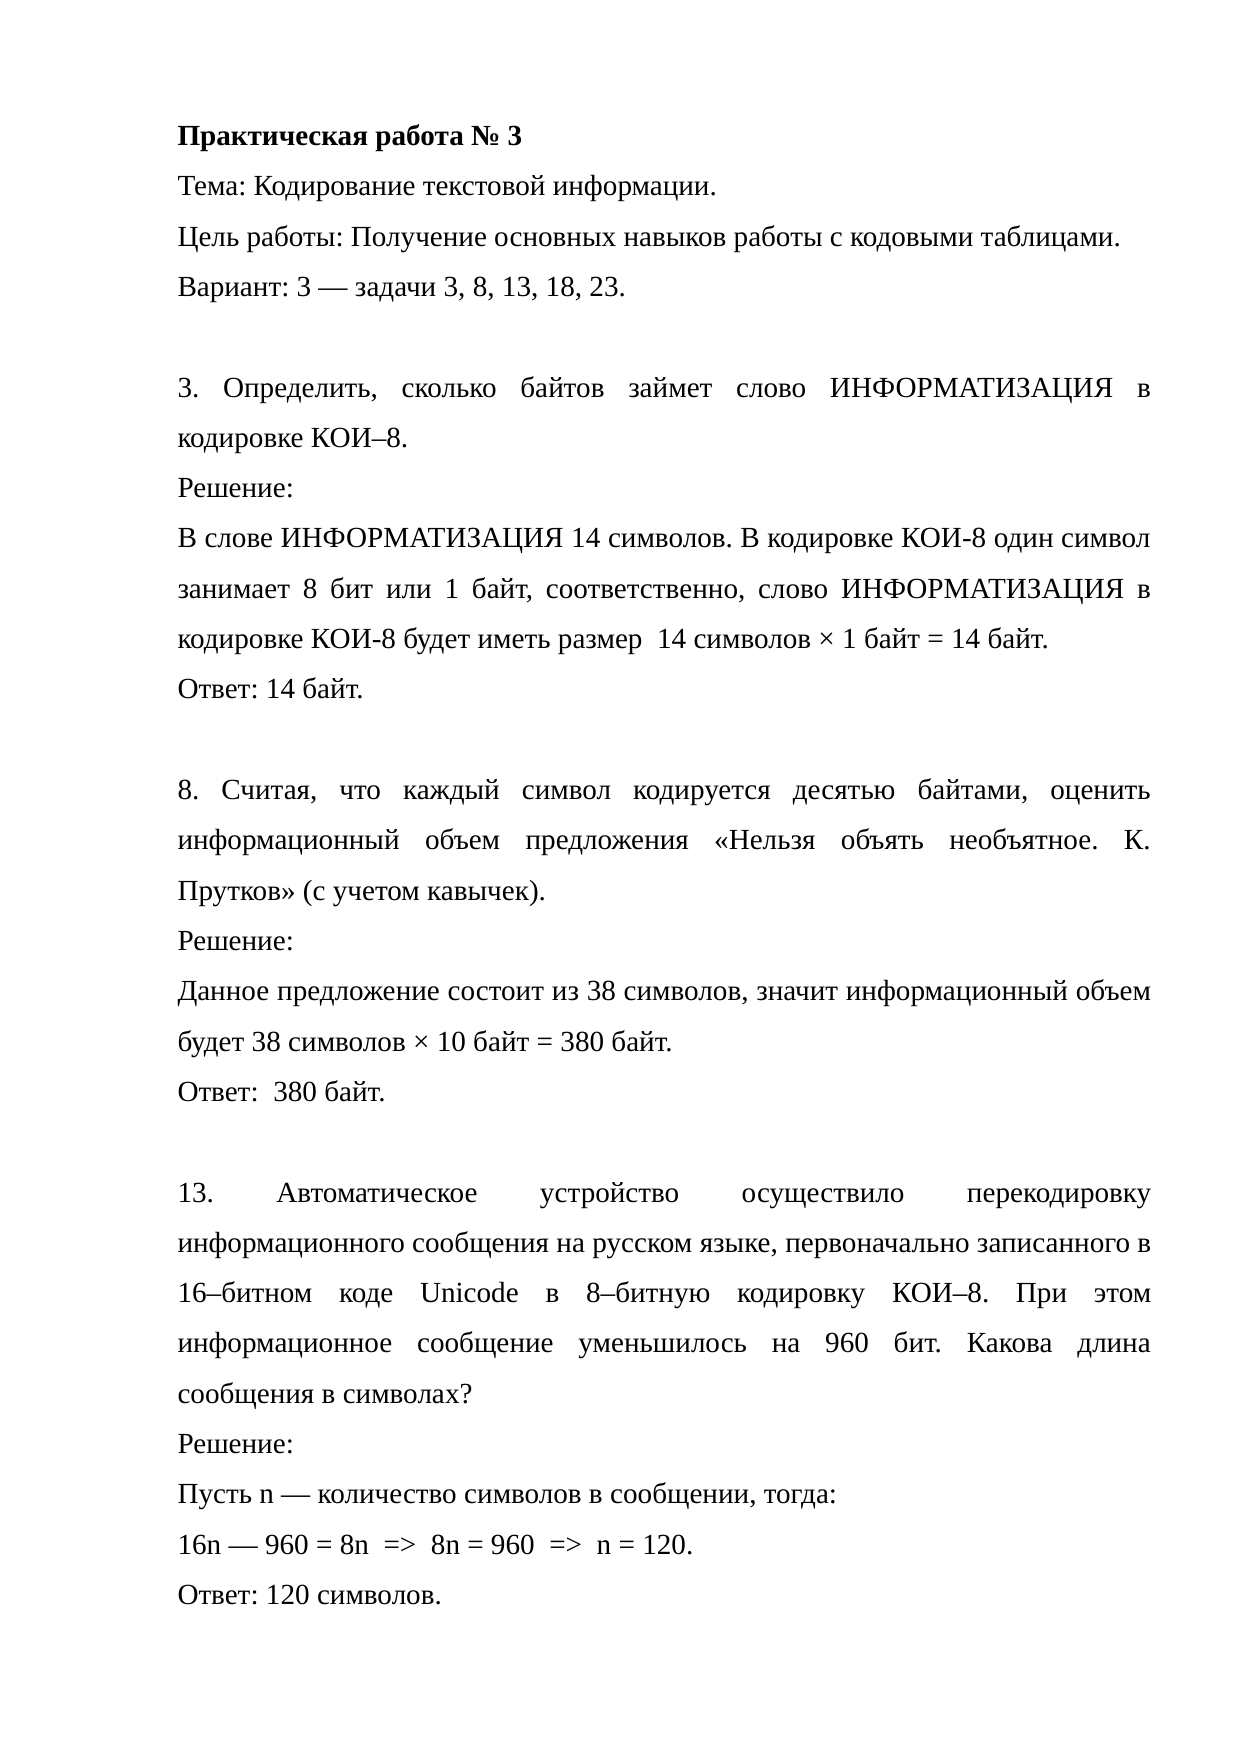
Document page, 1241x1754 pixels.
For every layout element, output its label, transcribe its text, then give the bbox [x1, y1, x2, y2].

text Ответ: 14 байт. [177, 672, 1152, 705]
text Решение: [177, 470, 1152, 504]
text 3. Определить, сколько байтов займет слово ИНФОРМАТИЗАЦИЯ в кодировке КОИ–8. [177, 370, 1152, 453]
text Ответ: 380 байт. [177, 1074, 1152, 1108]
text Тема: Кодирование текстовой информации. [177, 168, 1152, 202]
text Цель работы: Получение основных навыков работы с кодовыми таблицами. [177, 219, 1152, 252]
text Решение: [177, 1426, 1152, 1460]
text Вариант: 3 — задачи 3, 8, 13, 18, 23. [177, 269, 1152, 303]
text Решение: [177, 923, 1152, 957]
text Практическая работа № 3 [177, 118, 1152, 152]
text 16n — 960 = 8n => 8n = 960 => n = 120. [177, 1527, 1152, 1560]
text Данное предложение состоит из 38 символов, значит информационный объем будет 38 символов × 10 байт = 380 байт. [177, 973, 1152, 1057]
text Пусть n — количество символов в сообщении, тогда: [177, 1477, 1152, 1510]
text 13. Автоматическое устройство осуществило перекодировку информационного сообщения на русском языке, первоначально записанного в 16–битном коде Unicode в 8–битную кодировку КОИ–8. При этом информационное сообщение уменьшилось на 960 бит. Какова длина сообщения в символах? [177, 1175, 1152, 1409]
text 8. Считая, что каждый символ кодируется десятью байтами, оценить информационный объем предложения «Нельзя объять необъятное. К. Прутков» (с учетом кавычек). [177, 772, 1152, 906]
text В слове ИНФОРМАТИЗАЦИЯ 14 символов. В кодировке КОИ-8 один символ занимает 8 бит или 1 байт, соответственно, слово ИНФОРМАТИЗАЦИЯ в кодировке КОИ-8 будет иметь размер 14 символов × 1 байт = 14 байт. [177, 521, 1152, 655]
text Ответ: 120 символов. [177, 1577, 1152, 1611]
